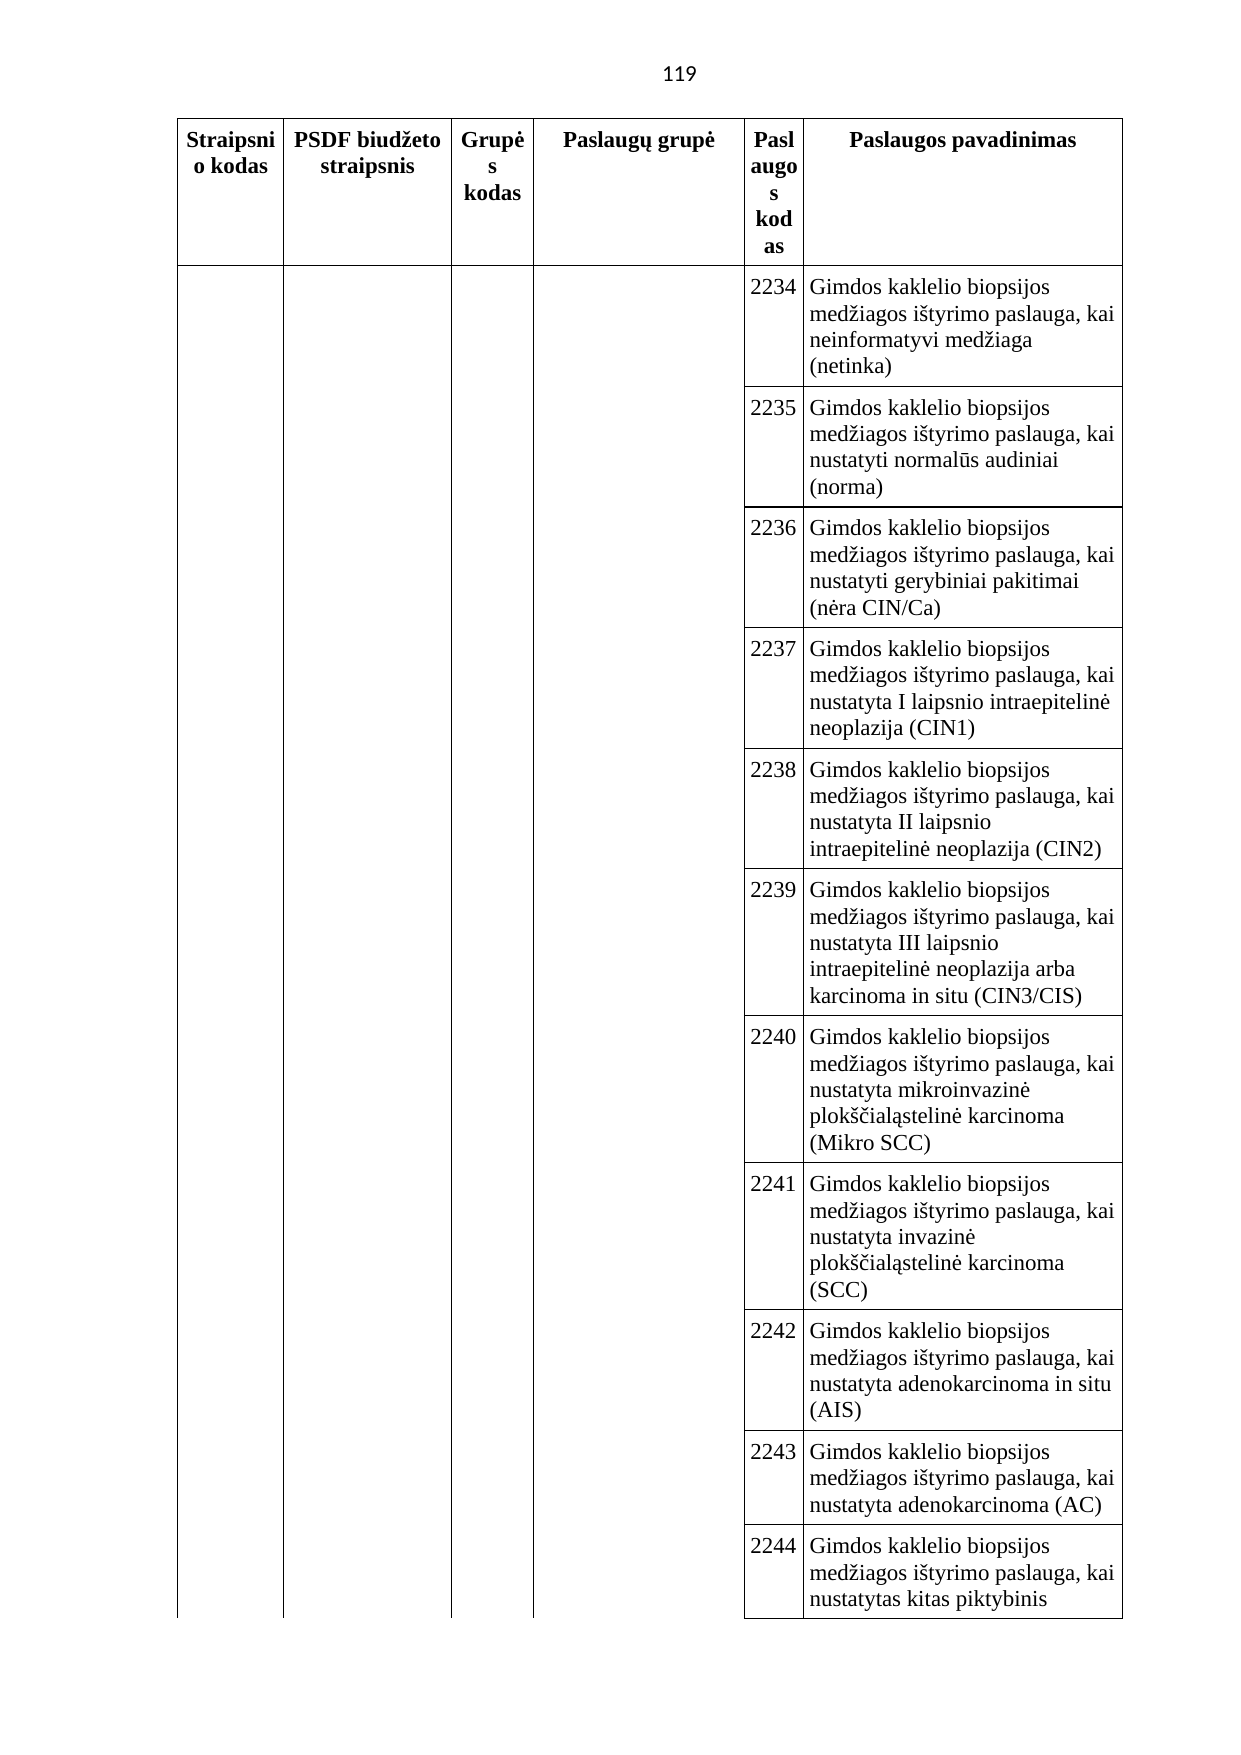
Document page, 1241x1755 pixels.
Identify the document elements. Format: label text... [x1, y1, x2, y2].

table_cell [284, 506, 451, 627]
table_cell [534, 386, 744, 506]
table_cell [178, 266, 283, 386]
table_cell Gimdos kaklelio biopsijos medžiagos ištyrimo paslauga, kai nustatyti gerybiniai pakitimai (nėra CIN/Ca) [804, 508, 1122, 627]
table_header Grupės kodas [452, 119, 533, 265]
table_cell [452, 627, 533, 748]
table_header Straipsnio kodas [178, 119, 283, 265]
table_cell [452, 1015, 533, 1162]
table_cell Gimdos kaklelio biopsijos medžiagos ištyrimo paslauga, kai nustatyti normalūs audiniai (norma) [804, 387, 1122, 506]
table_cell [178, 1309, 283, 1430]
table_cell 2235 [745, 387, 803, 506]
table_cell [178, 386, 283, 506]
table_cell Gimdos kaklelio biopsijos medžiagos ištyrimo paslauga, kai nustatyta III laipsnio intraepitelinė neoplazija arba karcinoma in situ (CIN3/CIS) [804, 869, 1122, 1015]
table_header Paslaugos pavadinimas [804, 119, 1122, 265]
table_cell [284, 627, 451, 748]
table_cell Gimdos kaklelio biopsijos medžiagos ištyrimo paslauga, kai neinformatyvi medžiaga (netinka) [804, 266, 1122, 386]
table_cell [534, 1309, 744, 1430]
table_cell [284, 748, 451, 868]
table_cell [178, 748, 283, 868]
table_cell 2237 [745, 628, 803, 748]
table_header Paslaugos kodas [745, 119, 803, 265]
table_cell [452, 868, 533, 1015]
table_cell Gimdos kaklelio biopsijos medžiagos ištyrimo paslauga, kai nustatyta adenokarcinoma in situ (AIS) [804, 1310, 1122, 1430]
table_cell 2244 [745, 1525, 803, 1618]
table_cell [178, 1524, 283, 1618]
table_cell [534, 1162, 744, 1309]
table_cell [452, 506, 533, 627]
table_header PSDF biudžeto straipsnis [284, 119, 451, 265]
table_cell [178, 1430, 283, 1524]
table_cell 2236 [745, 508, 803, 627]
table_cell [284, 868, 451, 1015]
table_cell [284, 386, 451, 506]
table_cell [284, 1309, 451, 1430]
table_cell [534, 748, 744, 868]
table_cell [178, 868, 283, 1015]
table_cell [452, 266, 533, 386]
table_header Paslaugų grupė [534, 119, 744, 265]
table_cell 2238 [745, 749, 803, 868]
table_cell [534, 266, 744, 386]
table_cell [452, 1162, 533, 1309]
table_cell [178, 1162, 283, 1309]
table_cell [452, 1309, 533, 1430]
table_cell 2242 [745, 1310, 803, 1430]
table_cell Gimdos kaklelio biopsijos medžiagos ištyrimo paslauga, kai nustatytas kitas piktybinis [804, 1525, 1122, 1618]
table_cell Gimdos kaklelio biopsijos medžiagos ištyrimo paslauga, kai nustatyta I laipsnio intraepitelinė neoplazija (CIN1) [804, 628, 1122, 748]
table_cell 2239 [745, 869, 803, 1015]
table_cell Gimdos kaklelio biopsijos medžiagos ištyrimo paslauga, kai nustatyta mikroinvazinė plokščialąstelinė karcinoma (Mikro SCC) [804, 1016, 1122, 1162]
table_cell [452, 1524, 533, 1618]
table_cell [534, 627, 744, 748]
table_cell [178, 506, 283, 627]
table_cell 2241 [745, 1163, 803, 1309]
table_cell [534, 506, 744, 627]
table_cell Gimdos kaklelio biopsijos medžiagos ištyrimo paslauga, kai nustatyta adenokarcinoma (AC) [804, 1431, 1122, 1524]
table_cell [284, 1524, 451, 1618]
table_cell [178, 627, 283, 748]
table_cell [284, 1430, 451, 1524]
table_cell [534, 1524, 744, 1618]
table_cell Gimdos kaklelio biopsijos medžiagos ištyrimo paslauga, kai nustatyta invazinė plokščialąstelinė karcinoma (SCC) [804, 1163, 1122, 1309]
table_cell [284, 1015, 451, 1162]
table_cell [452, 748, 533, 868]
table_cell 2240 [745, 1016, 803, 1162]
table_cell [534, 1430, 744, 1524]
table_cell [452, 1430, 533, 1524]
table_cell [452, 386, 533, 506]
table_cell [284, 1162, 451, 1309]
table_cell [534, 868, 744, 1015]
table_cell Gimdos kaklelio biopsijos medžiagos ištyrimo paslauga, kai nustatyta II laipsnio intraepitelinė neoplazija (CIN2) [804, 749, 1122, 868]
table_cell 2234 [745, 266, 803, 386]
table_cell 2243 [745, 1431, 803, 1524]
table_cell [284, 266, 451, 386]
table_cell [178, 1015, 283, 1162]
table_cell [534, 1015, 744, 1162]
